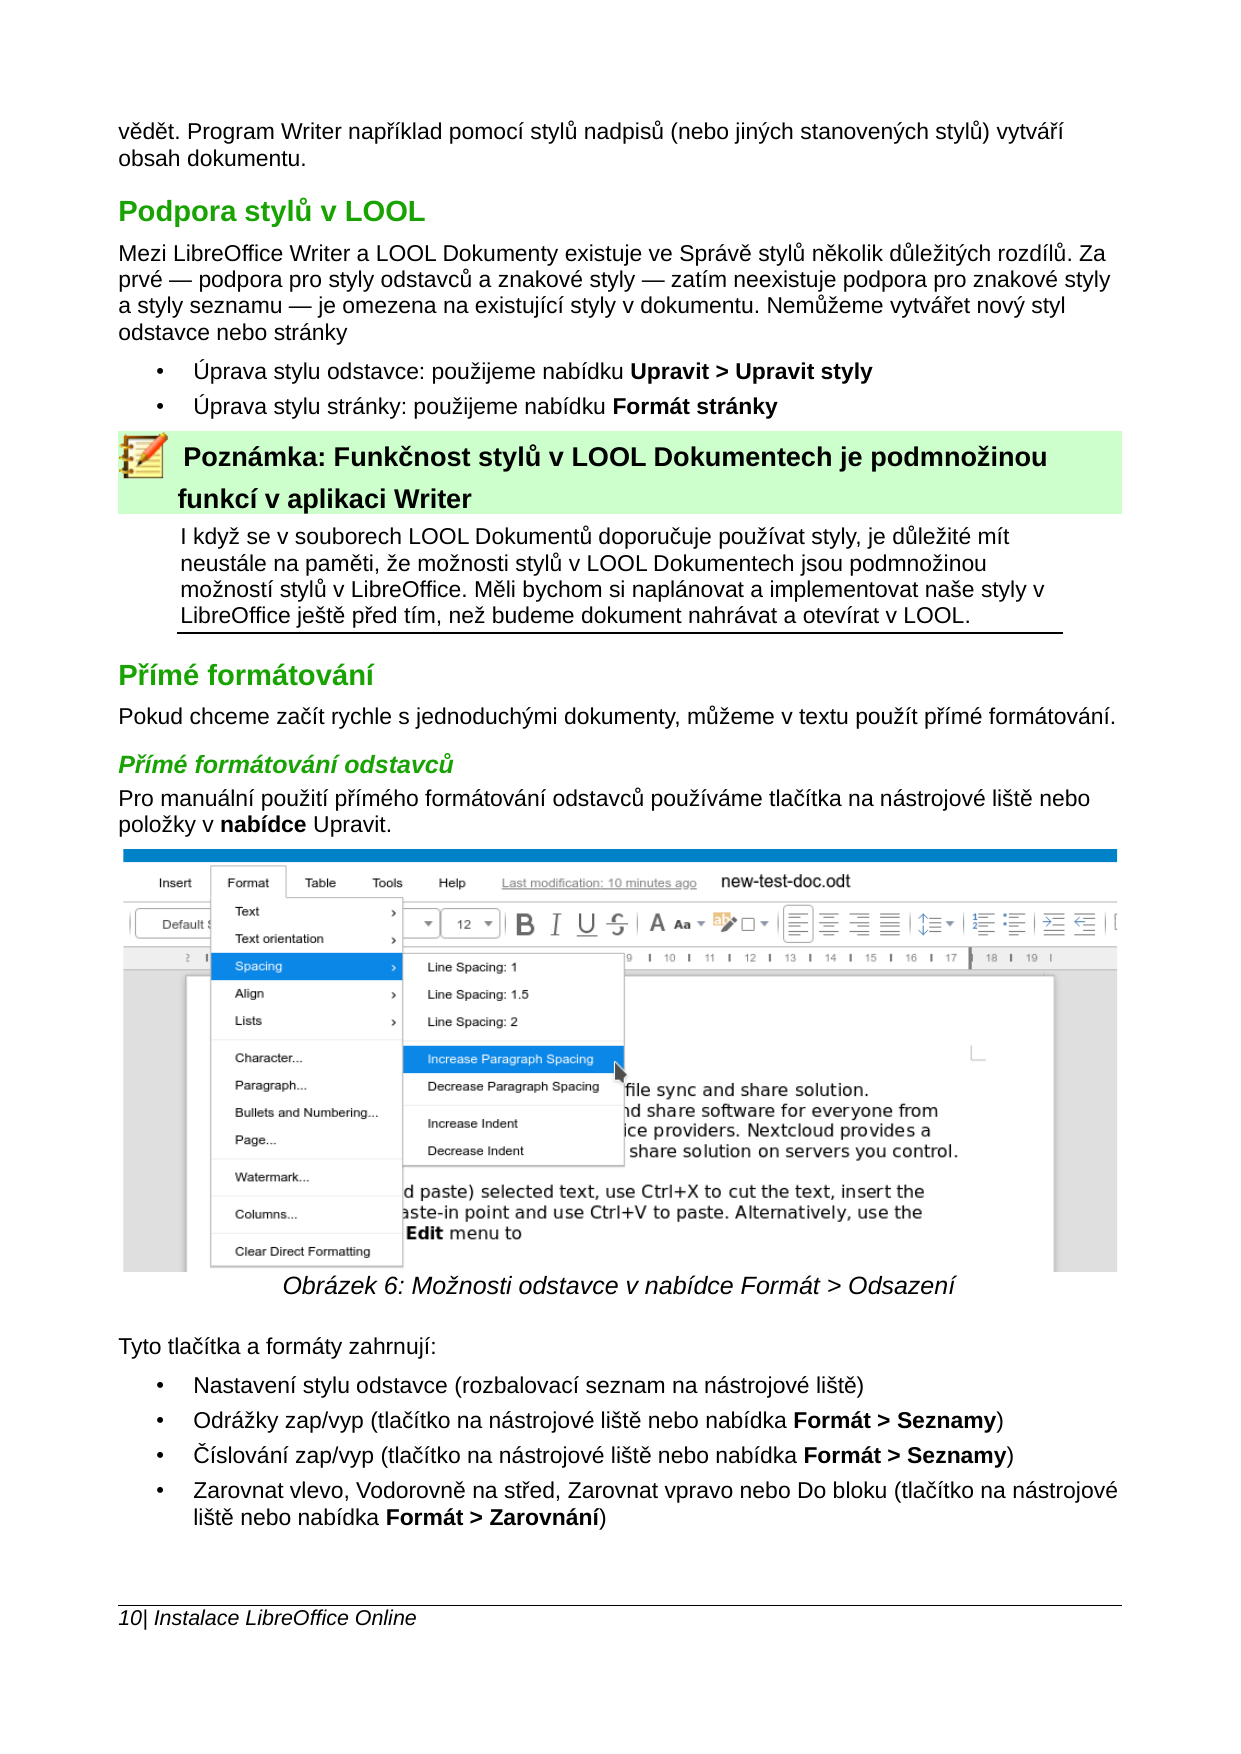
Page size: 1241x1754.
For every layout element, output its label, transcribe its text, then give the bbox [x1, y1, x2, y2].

text Obrázek 6: Možnosti odstavce v nabídce Formát > Odsazení [118, 1272, 1122, 1300]
text vědět. Program Writer například pomocí stylů nadpisů (nebo jiných stanovených stylů) vytváří obsah dokumentu. [118, 118, 1122, 171]
list Úprava stylu stránky: použijeme nabídku Formát stránky [156, 393, 1122, 419]
text Pro manuální použití přímého formátování odstavců používáme tlačítka na nástrojové liště nebo položky v nabídce Upravit. [118, 784, 1122, 837]
list Číslování zap/vyp (tlačítko na nástrojové liště nebo nabídka Formát > Seznamy) [156, 1442, 1122, 1468]
subtitle Podpora stylů v LOOL [118, 194, 1122, 228]
list Zarovnat vlevo, Vodorovně na střed, Zarovnat vpravo nebo Do bloku (tlačítko na nástrojové liště nebo nabídka Formát > Zarovnání) [156, 1477, 1122, 1530]
subtitle Přímé formátování [118, 657, 1122, 691]
text Mezi LibreOffice Writer a LOOL Dokumenty existuje ve Správě stylů několik důležitých rozdílů. Za prvé — podpora pro styly odstavců a znakové styly — zatím neexistuje podpora pro znakové styly a styly seznamu — je omezena na existující styly v dokumentu. Nemůžeme vytvářet nový styl odstavce nebo stránky [118, 240, 1122, 345]
subtitle Přímé formátování odstavců [118, 750, 1122, 778]
list Odrážky zap/vyp (tlačítko na nástrojové liště nebo nabídka Formát > Seznamy) [156, 1407, 1122, 1433]
text Tyto tlačítka a formáty zahrnují: [118, 1333, 1122, 1359]
list Úprava stylu odstavce: použijeme nabídku Upravit > Upravit styly [156, 358, 1122, 384]
subtitle Poznámka: Funkčnost stylů v LOOL Dokumentech je podmnožinou funkcí v aplikaci Writer [118, 431, 1122, 514]
picture [119, 431, 170, 482]
list Nastavení stylu odstavce (rozbalovací seznam na nástrojové liště) [156, 1372, 1122, 1398]
text Pokud chceme začít rychle s jednoduchými dokumenty, můžeme v textu použít přímé formátování. [118, 703, 1122, 729]
text I když se v souborech LOOL Dokumentů doporučuje používat styly, je důležité mít neustále na paměti, že možnosti stylů v LOOL Dokumentech jsou podmnožinou možností stylů v LibreOffice. Měli bychom si naplánovat a implementovat naše styly v LibreOffice ještě před tím, než budeme dokument nahrávat a otevírat v LOOL. [177, 520, 1063, 632]
picture [123, 849, 1118, 1272]
